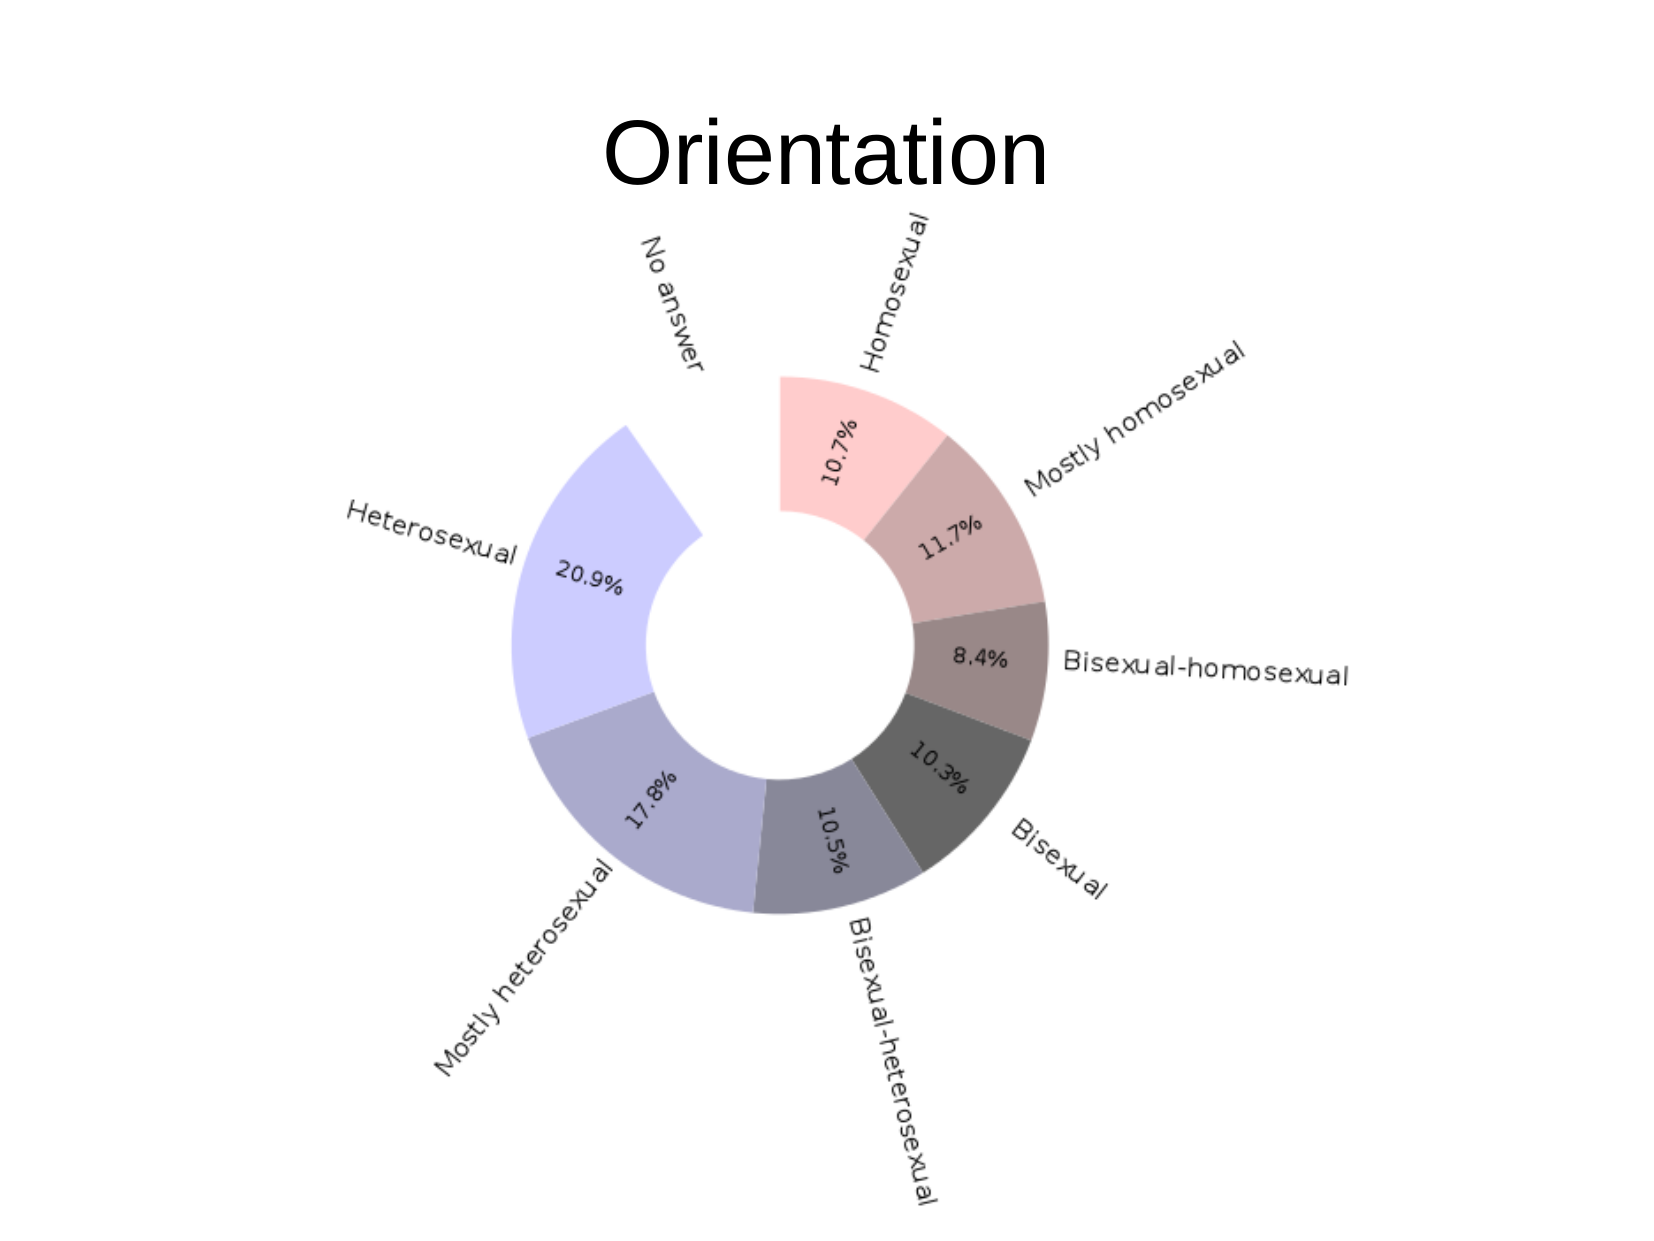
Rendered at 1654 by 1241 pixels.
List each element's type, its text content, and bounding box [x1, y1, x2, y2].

picture [330, 194, 1366, 1227]
title Orientation [82, 49, 1571, 257]
